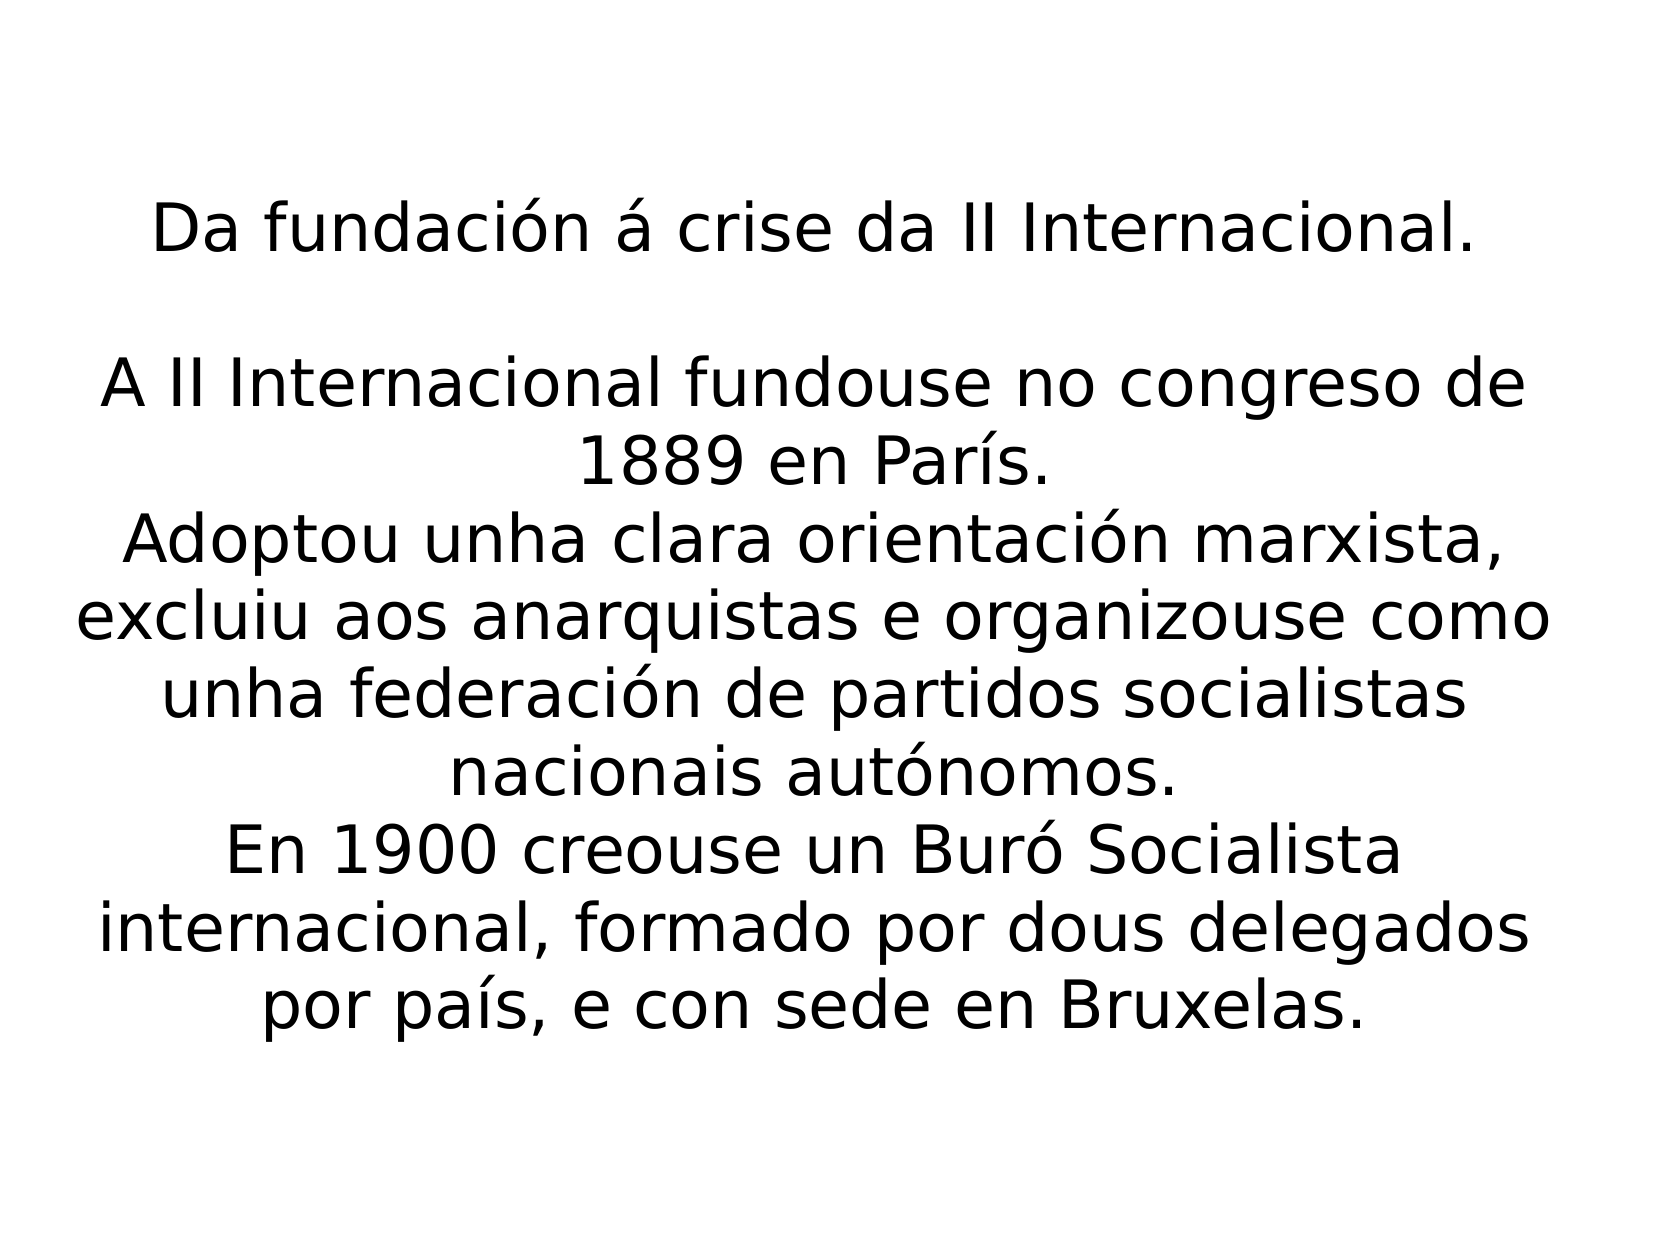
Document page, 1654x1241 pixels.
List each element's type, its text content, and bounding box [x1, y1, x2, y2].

text_box Da fundación á crise da II Internacional. A II Internacional fundouse no congreso de 1889 en París. Adoptou unha clara orientación marxista, excluiu aos anarquistas e organizouse como unha federación de partidos socialistas nacionais autónomos. En 1900 creouse un Buró Socialista internacional, formado por dous delegados por país, e con sede en Bruxelas. [47, 188, 1583, 1045]
